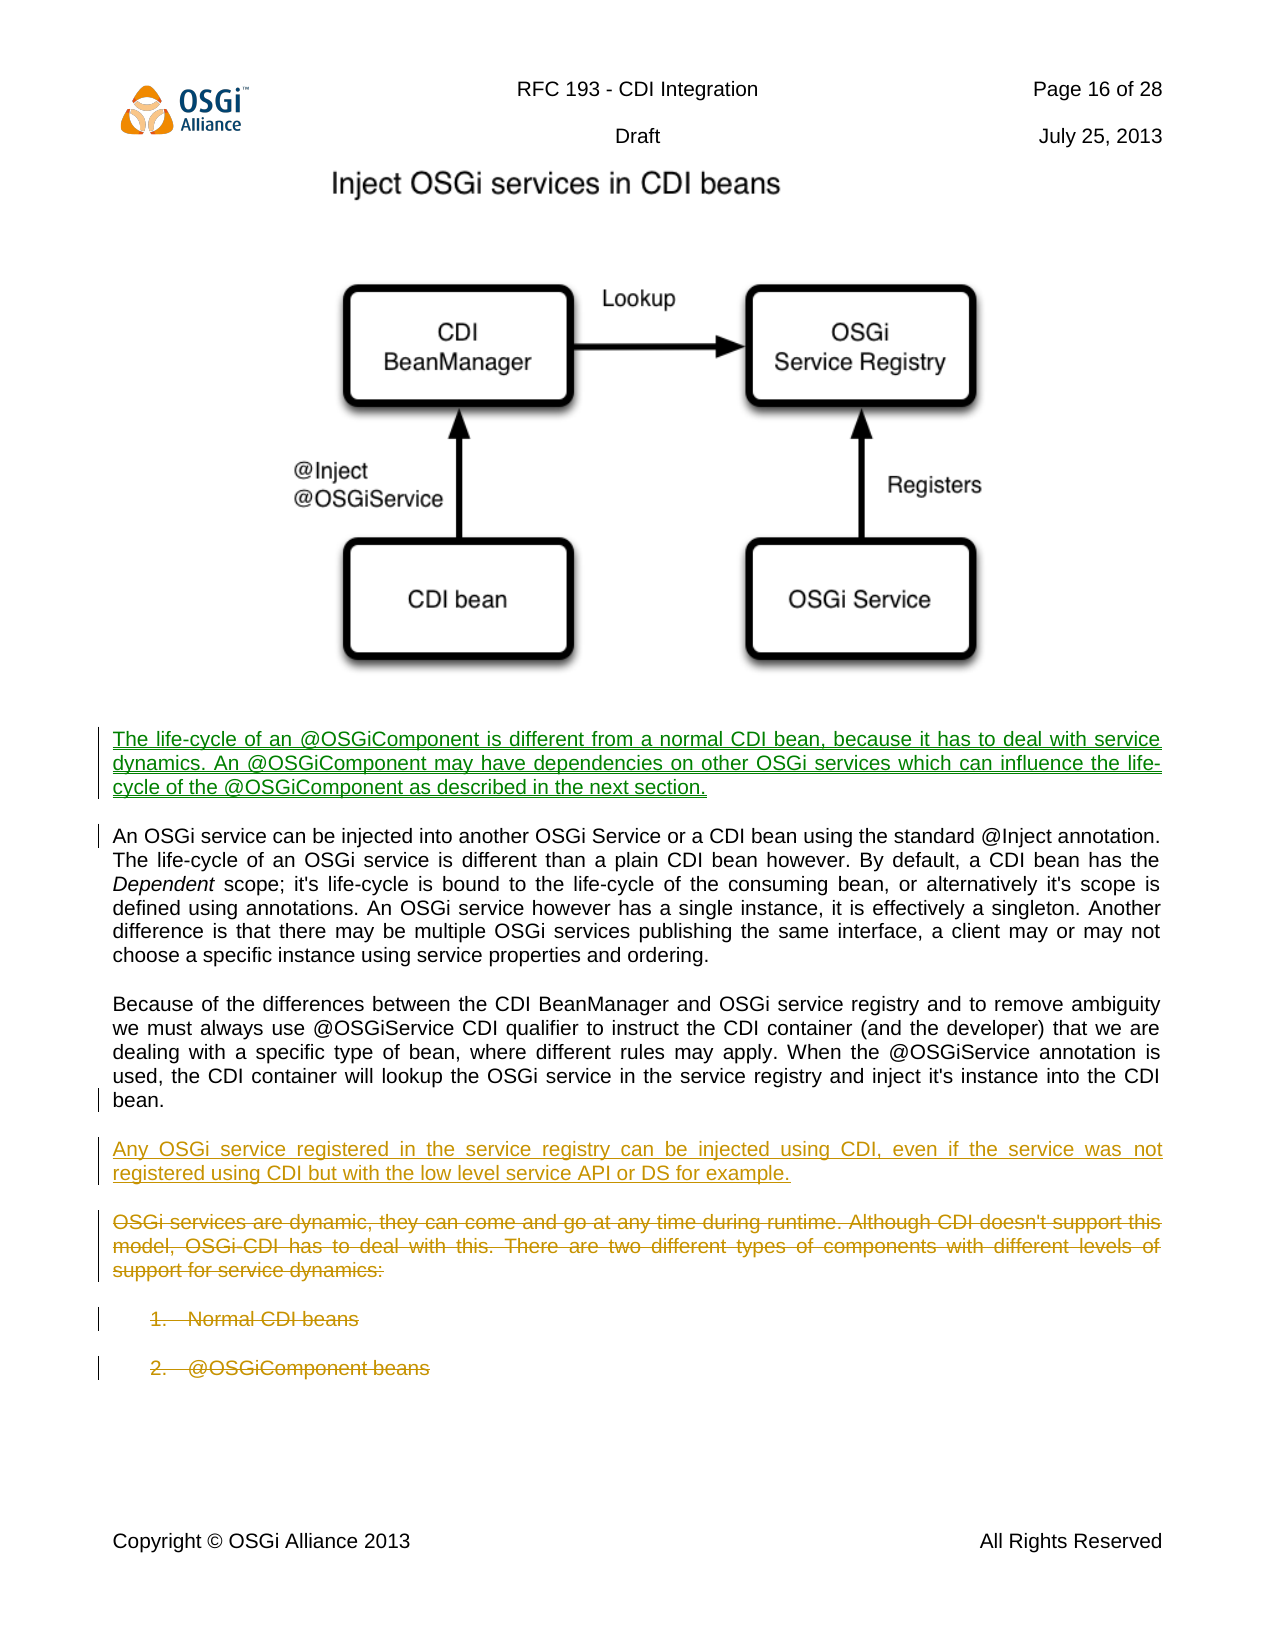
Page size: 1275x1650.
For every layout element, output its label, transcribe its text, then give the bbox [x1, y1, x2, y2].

text Because of the differences between the CDI BeanManager and OSGi service registry and to remove ambiguity we must always use @OSGiService CDI qualifier to instruct the CDI container (and the developer) that we are dealing with a specific type of bean, where different rules may apply. When the @OSGiService annotation is used, the CDI container will lookup the OSGi service in the service registry and inject it's instance into the CDI bean. [112, 992, 1162, 1112]
text dynamics. An @OSGiComponent may have dependencies on other OSGi services which can influence the life- [112, 750, 1162, 771]
picture [286, 158, 989, 678]
picture [113, 78, 257, 142]
text Any OSGi service registered in the service registry can be injected using CDI, even if the service was not [112, 1137, 1162, 1158]
text The life-cycle of an @OSGiComponent is different from a normal CDI bean, because it has to deal with service [112, 727, 1162, 747]
text An OSGi service can be injected into another OSGi Service or a CDI bean using the standard @Inject annotation. The life-cycle of an OSGi service is different than a plain CDI bean however. By default, a CDI bean has the Dependent scope; it's life-cycle is bound to the life-cycle of the consuming bean, or alternatively it's scope is defined using annotations. An OSGi service however has a single instance, it is effectively a singleton. Another difference is that there may be multiple OSGi services publishing the same interface, a client may or may not choose a specific instance using service properties and ordering. [112, 823, 1162, 967]
text registered using CDI but with the low level service API or DS for example. [112, 1159, 1162, 1185]
text cycle of the @OSGiComponent as described in the next section. [112, 774, 1162, 798]
